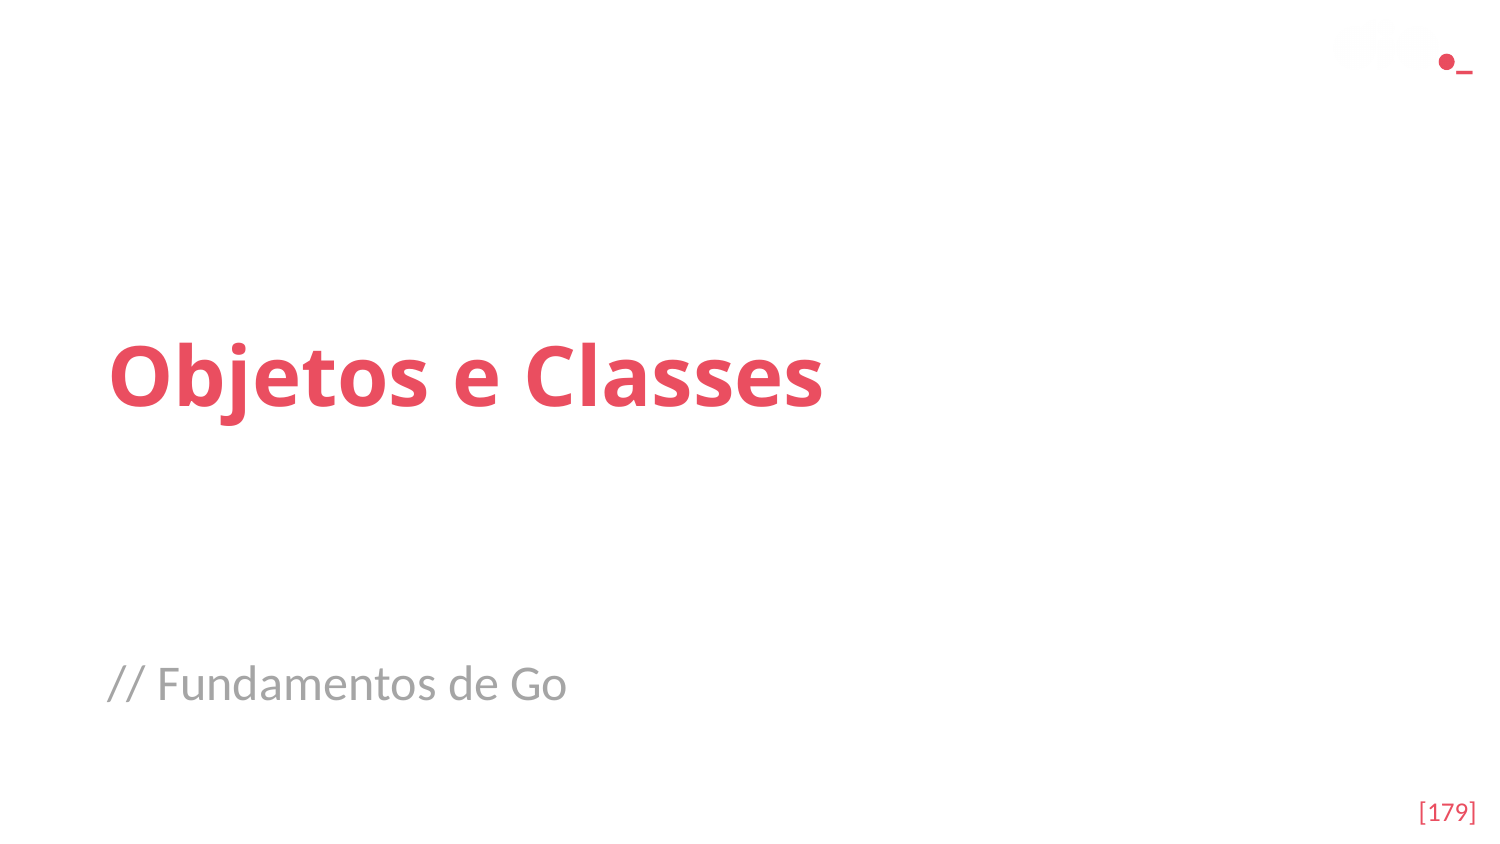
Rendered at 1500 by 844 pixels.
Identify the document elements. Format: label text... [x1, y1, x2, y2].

slide_number [179] [1403, 779, 1494, 844]
text_box Objetos e Classes [92, 292, 1309, 558]
picture [1333, 19, 1473, 75]
text_box // Fundamentos de Go [92, 635, 1309, 701]
